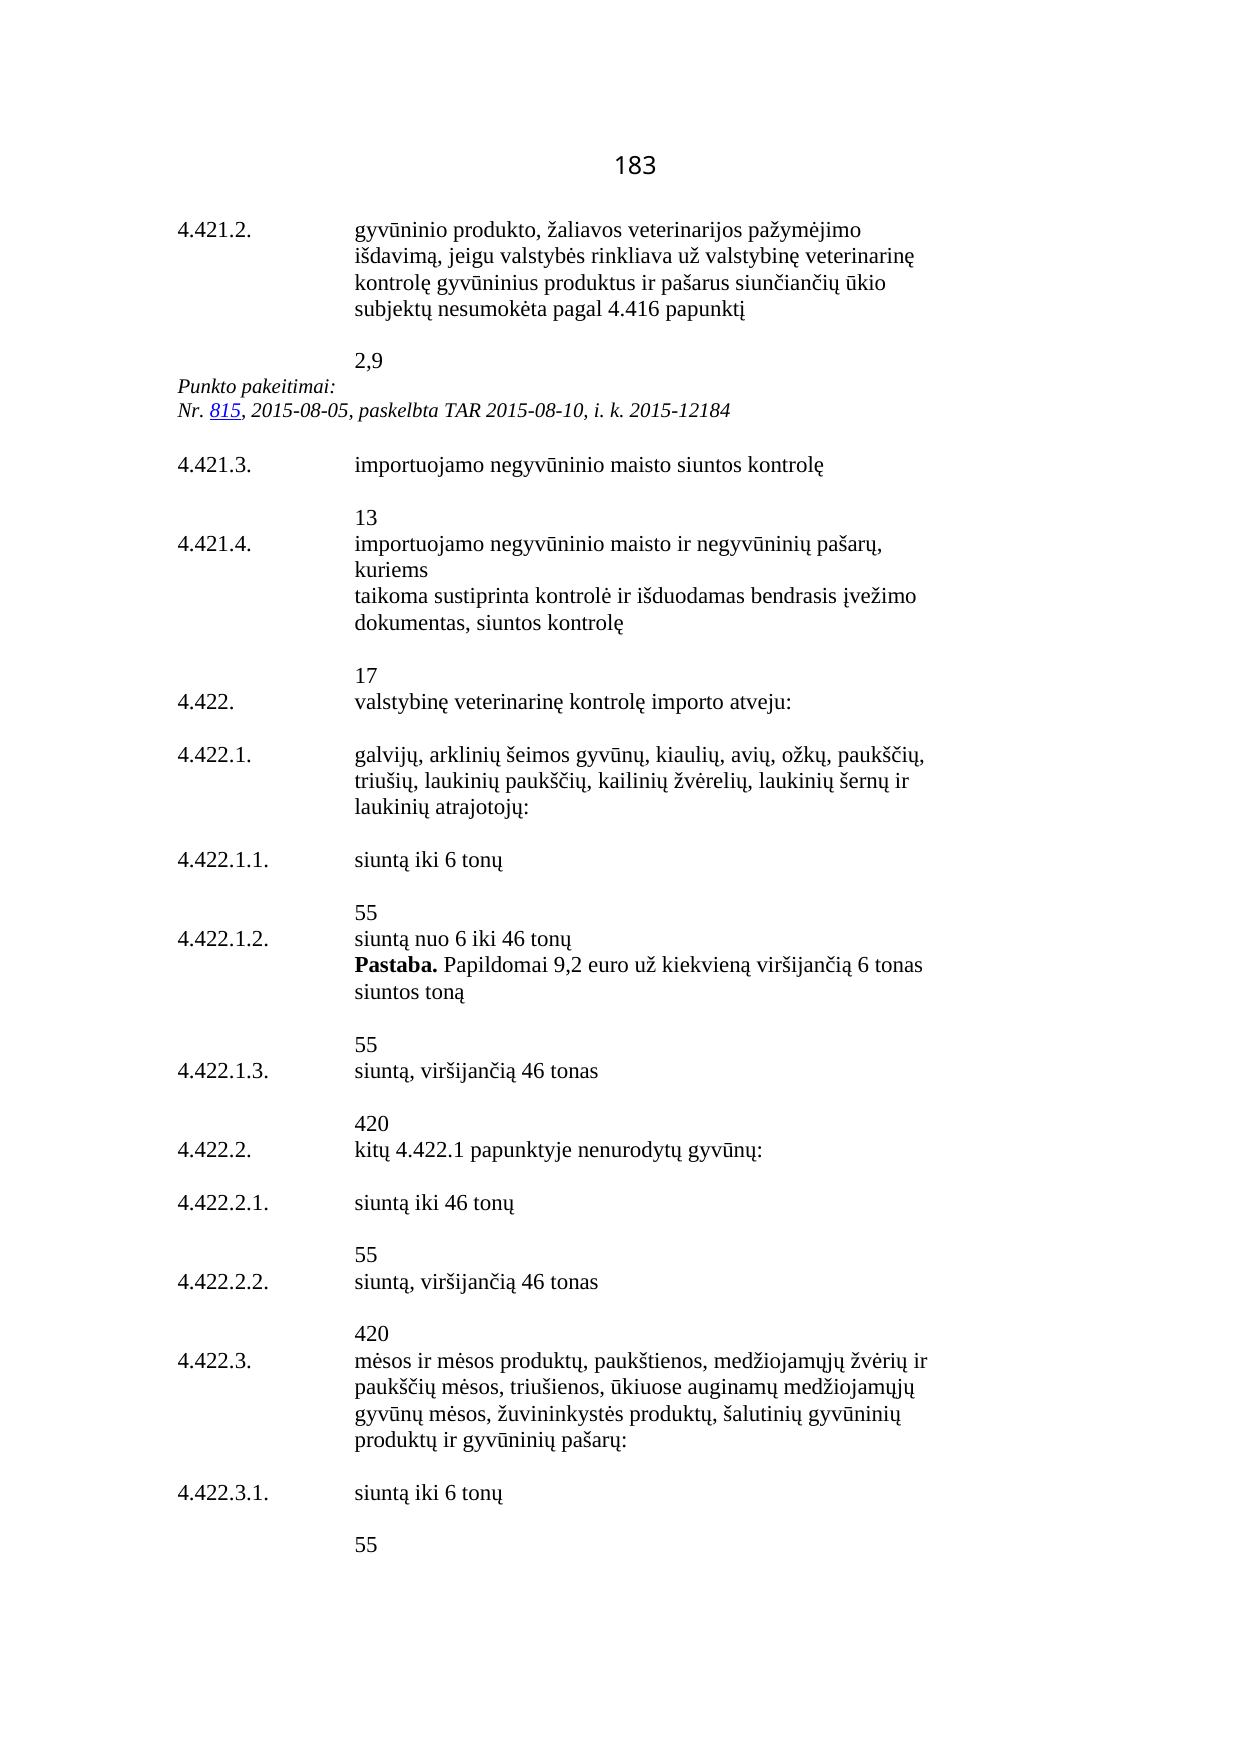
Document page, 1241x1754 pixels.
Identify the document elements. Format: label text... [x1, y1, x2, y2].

text Nr. 815, 2015-08-05, paskelbta TAR 2015-08-10, i. k. 2015-12184 [177, 398, 1093, 422]
text 4.421.4. importuojamo negyvūninio maisto ir negyvūninių pašarų, kuriems [177, 530, 945, 583]
text Pastaba. Papildomai 9,2 euro už kiekvieną viršijančią 6 tonas [354, 952, 945, 978]
text 4.422.1.1. siuntą iki 6 tonų 55 [177, 846, 945, 925]
text 4.422.3.1. siuntą iki 6 tonų 55 [177, 1479, 945, 1558]
text subjektų nesumokėta pagal 4.416 papunktį 2,9 [354, 295, 945, 374]
text 4.422.1.2. siuntą nuo 6 iki 46 tonų [177, 925, 945, 952]
text 4.421.2. gyvūninio produkto, žaliavos veterinarijos pažymėjimo [177, 216, 945, 242]
text 4.421.3. importuojamo negyvūninio maisto siuntos kontrolę 13 [177, 451, 945, 530]
text dokumentas, siuntos kontrolę 17 [354, 609, 945, 688]
text taikoma sustiprinta kontrolė ir išduodamas bendrasis įvežimo [354, 583, 945, 609]
text Punkto pakeitimai: [177, 374, 1093, 398]
text išdavimą, jeigu valstybės rinkliava už valstybinę veterinarinę [354, 242, 945, 268]
text 4.422.2.2. siuntą, viršijančią 46 tonas 420 [177, 1268, 945, 1347]
text kontrolę gyvūninius produktus ir pašarus siunčiančių ūkio [354, 268, 945, 295]
text 4.422.2.1. siuntą iki 46 tonų 55 [177, 1189, 945, 1268]
text 4.422.2. kitų 4.422.1 papunktyje nenurodytų gyvūnų: [177, 1136, 945, 1189]
text siuntos toną 55 [354, 978, 945, 1057]
text 4.422.1.3. siuntą, viršijančią 46 tonas 420 [177, 1057, 945, 1136]
text 4.422.1. galvijų, arklinių šeimos gyvūnų, kiaulių, avių, ožkų, paukščių, triušių, laukinių paukščių, kailinių žvėrelių, laukinių šernų ir laukinių atrajotojų: [177, 741, 945, 846]
text 4.422.3. mėsos ir mėsos produktų, paukštienos, medžiojamųjų žvėrių ir paukščių mėsos, triušienos, ūkiuose auginamų medžiojamųjų gyvūnų mėsos, žuvininkystės produktų, šalutinių gyvūninių produktų ir gyvūninių pašarų: [177, 1347, 945, 1479]
text 4.422. valstybinę veterinarinę kontrolę importo atveju: [177, 688, 945, 741]
